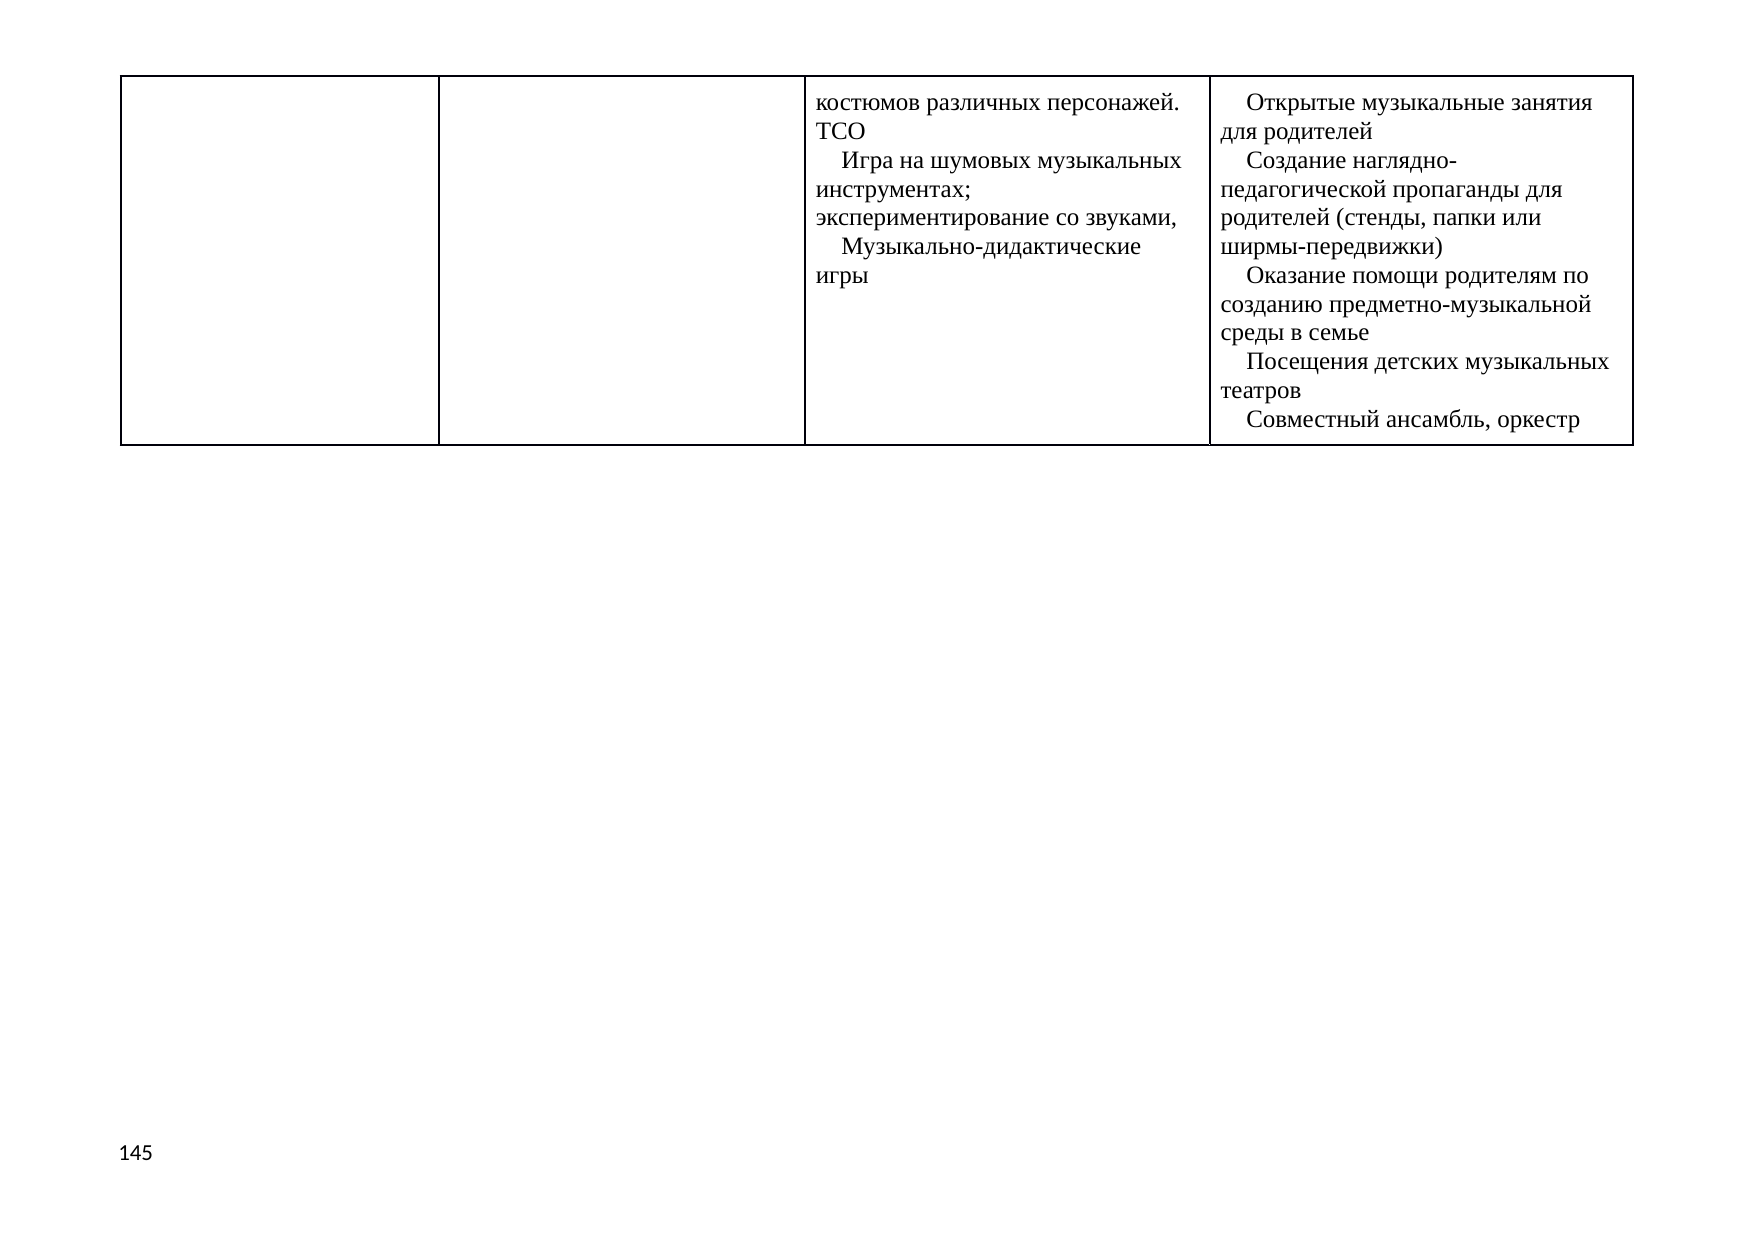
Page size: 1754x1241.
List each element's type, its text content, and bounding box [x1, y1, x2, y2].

table_cell [440, 77, 804, 443]
table_cell [122, 77, 438, 443]
table_cell костюмов различных персонажей. ТСО  Игра на шумовых музыкальных инструментах; экспериментирование со звуками,  Музыкально-дидактические игры [806, 77, 1209, 443]
table_cell  Открытые музыкальные занятия для родителей  Создание наглядно-педагогической пропаганды для родителей (стенды, папки или ширмы-передвижки)  Оказание помощи родителям по созданию предметно-музыкальной среды в семье  Посещения детских музыкальных театров  Совместный ансамбль, оркестр [1211, 77, 1632, 443]
